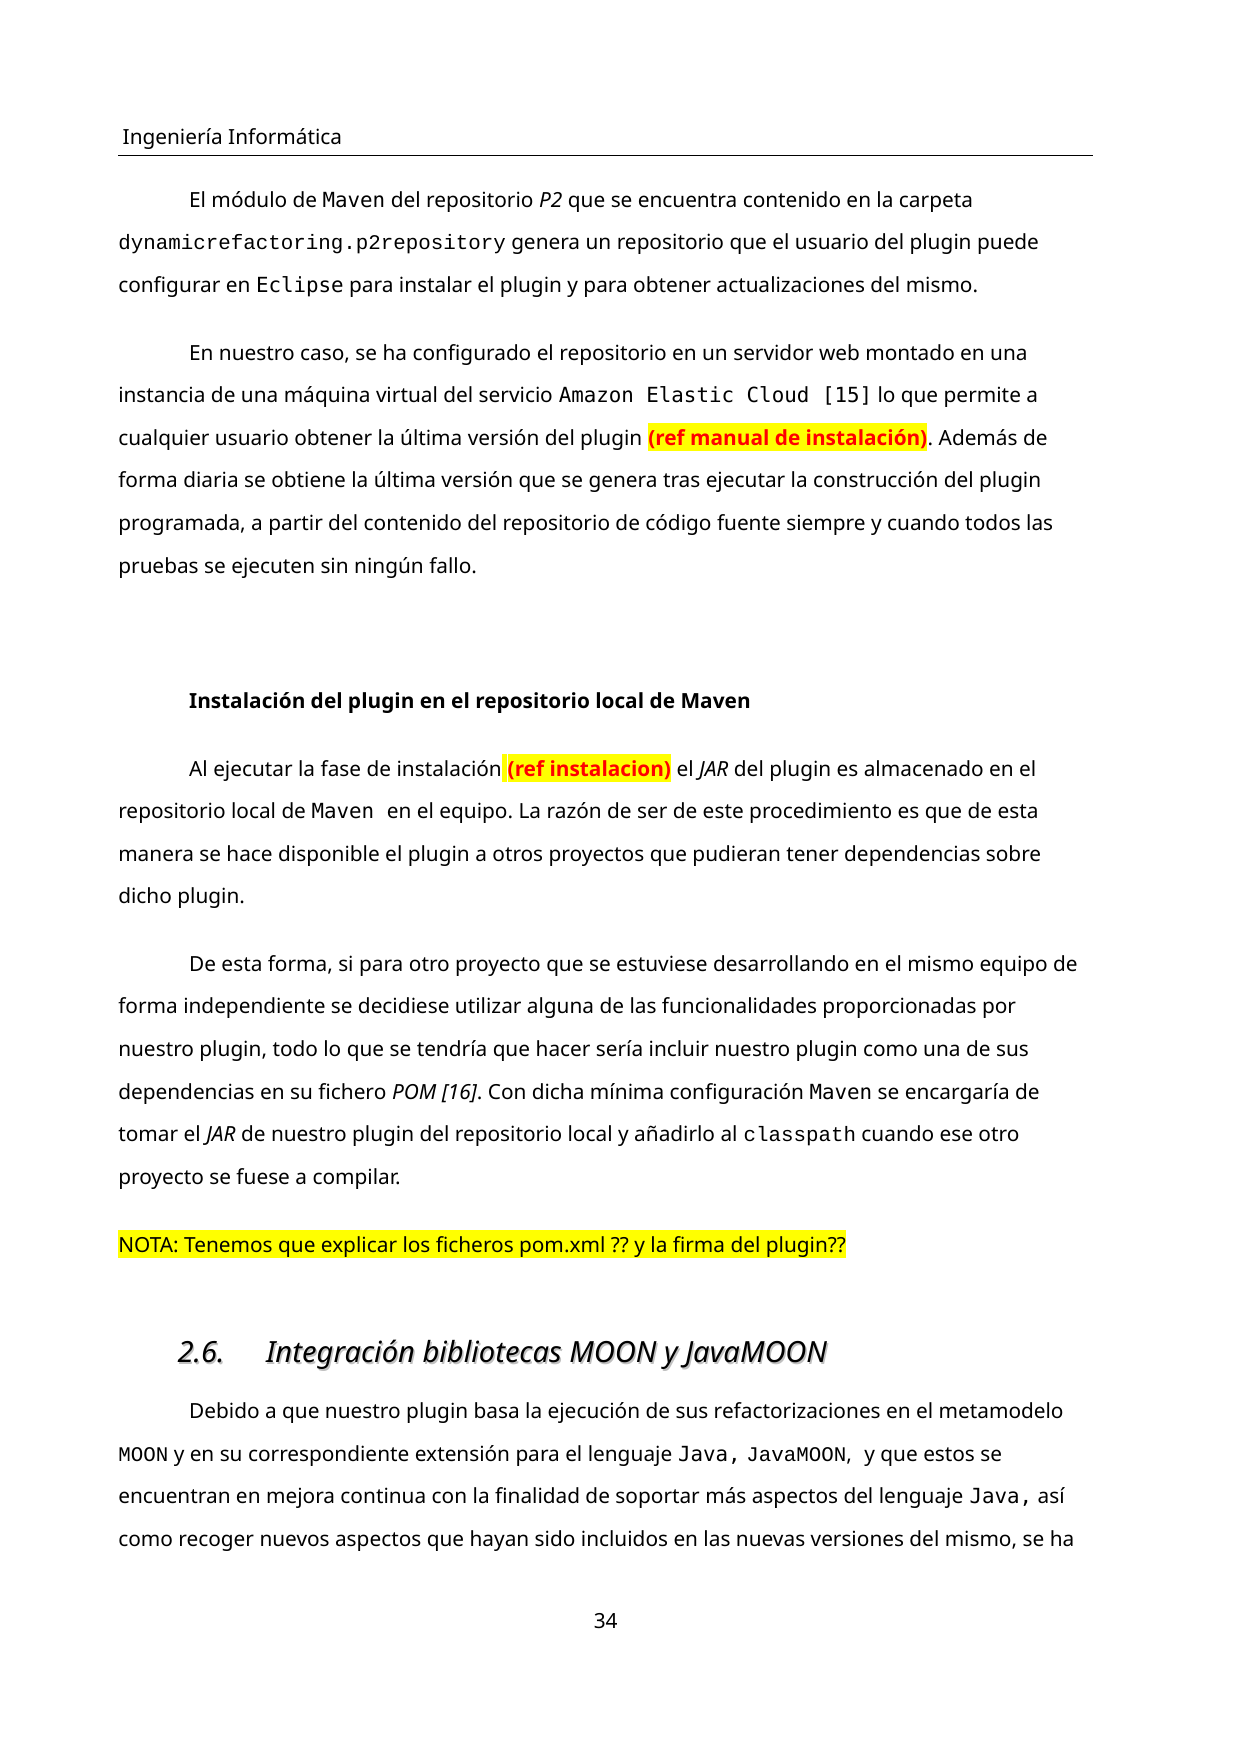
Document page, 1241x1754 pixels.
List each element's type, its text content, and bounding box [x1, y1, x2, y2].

text De esta forma, si para otro proyecto que se estuviese desarrollando en el mismo equipo de forma independiente se decidiese utilizar alguna de las funcionalidades proporcionadas por nuestro plugin, todo lo que se tendría que hacer sería incluir nuestro plugin como una de sus dependencias en su fichero POM [16]. Con dicha mínima configuración Maven se encargaría de tomar el JAR de nuestro plugin del repositorio local y añadirlo al classpath cuando ese otro proyecto se fuese a compilar. [118, 949, 1093, 1191]
text NOTA: Tenemos que explicar los ficheros pom.xml ?? y la firma del plugin?? [118, 1230, 1093, 1258]
text Al ejecutar la fase de instalación (ref instalacion) el JAR del plugin es almacenado en el repositorio local de Maven en el equipo. La razón de ser de este procedimiento es que de esta manera se hace disponible el plugin a otros proyectos que pudieran tener dependencias sobre dicho plugin. [118, 754, 1093, 910]
text En nuestro caso, se ha configurado el repositorio en un servidor web montado en una instancia de una máquina virtual del servicio Amazon Elastic Cloud [15] lo que permite a cualquier usuario obtener la última versión del plugin (ref manual de instalación). Además de forma diaria se obtiene la última versión que se genera tras ejecutar la construcción del plugin programada, a partir del contenido del repositorio de código fuente siempre y cuando todos las pruebas se ejecuten sin ningún fallo. [118, 338, 1093, 579]
text Debido a que nuestro plugin basa la ejecución de sus refactorizaciones en el metamodelo MOON y en su correspondiente extensión para el lenguaje Java, JavaMOON, y que estos se encuentran en mejora continua con la finalidad de soportar más aspectos del lenguaje Java, así como recoger nuevos aspectos que hayan sido incluidos en las nuevas versiones del mismo, se ha [118, 1396, 1093, 1552]
subtitle Integración bibliotecas MOON y JavaMOON [177, 1331, 1093, 1371]
text Instalación del plugin en el repositorio local de Maven [118, 686, 1093, 714]
text El módulo de Maven del repositorio P2 que se encuentra contenido en la carpeta dynamicrefactoring.p2repository genera un repositorio que el usuario del plugin puede configurar en Eclipse para instalar el plugin y para obtener actualizaciones del mismo. [118, 185, 1093, 299]
